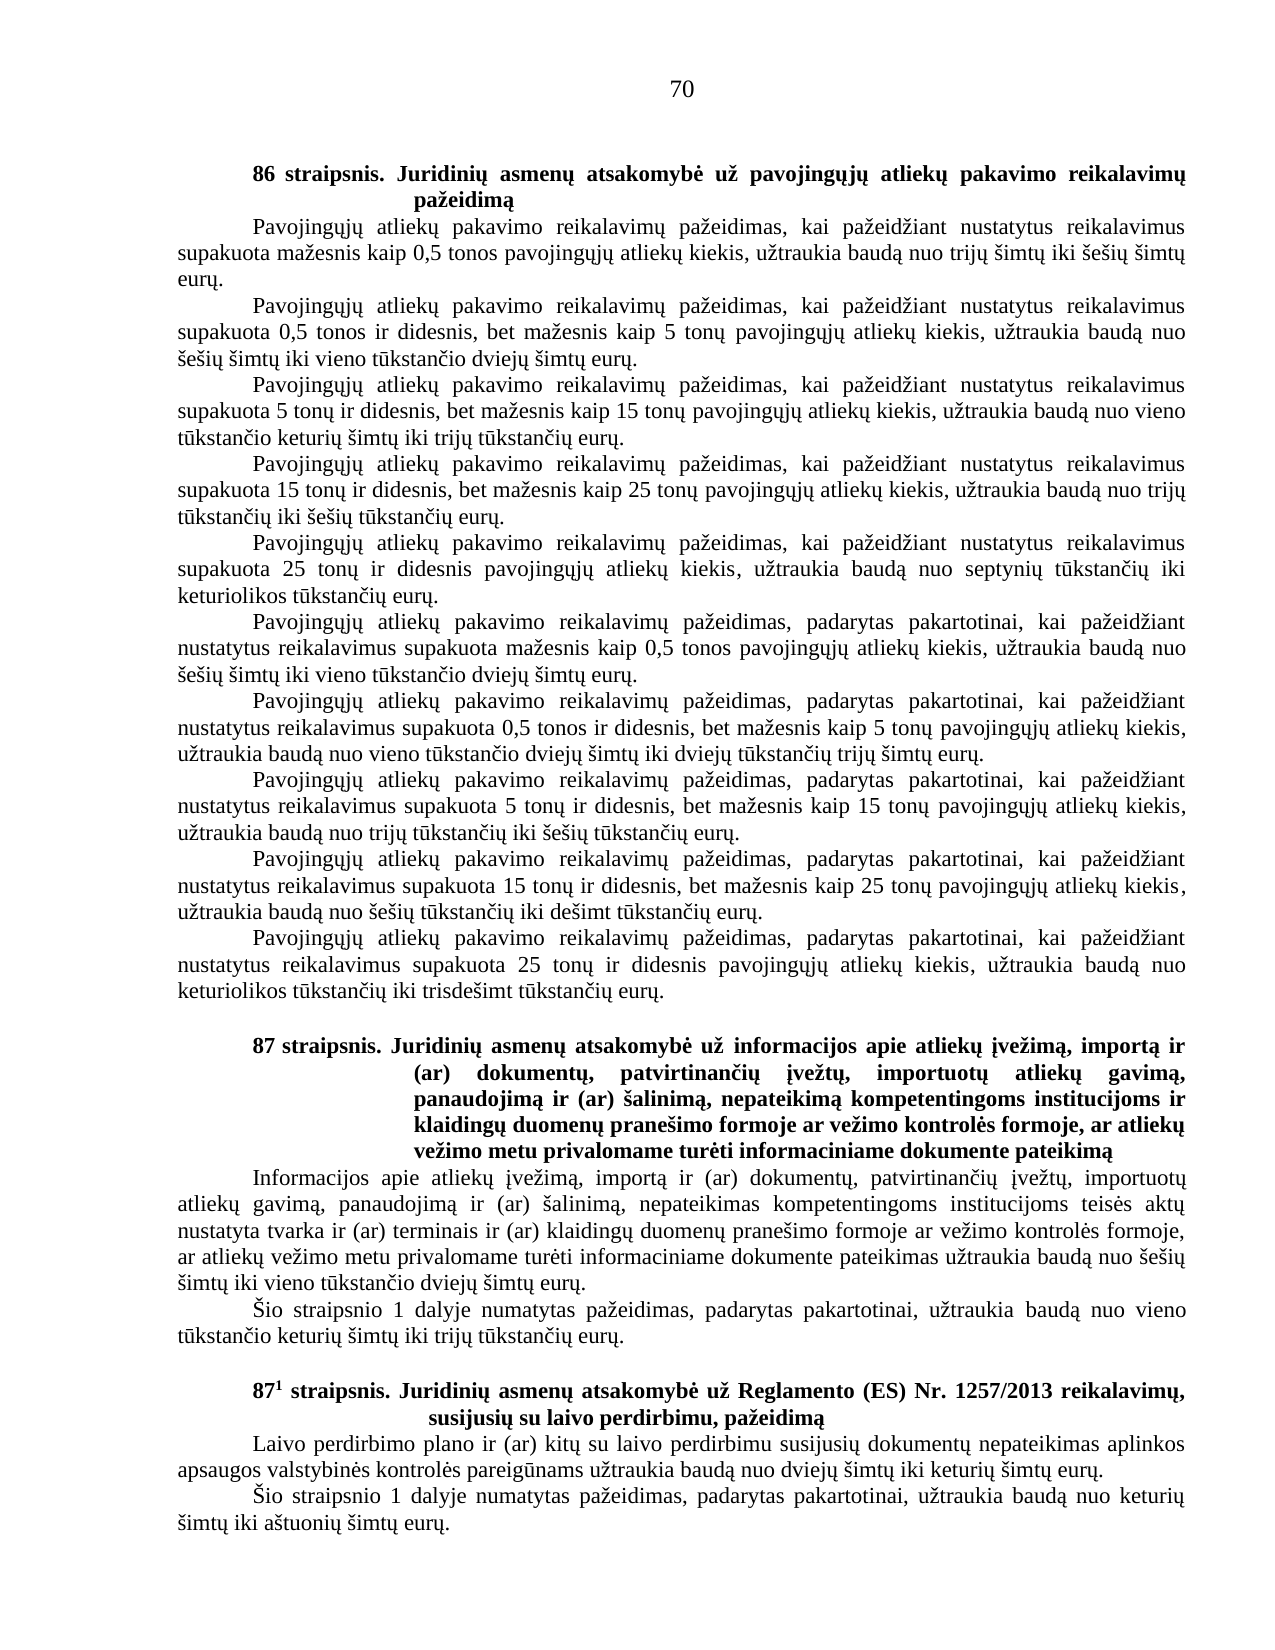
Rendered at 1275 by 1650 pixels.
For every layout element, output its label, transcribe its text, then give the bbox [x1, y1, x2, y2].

text Pavojingųjų atliekų pakavimo reikalavimų pažeidimas, kai pažeidžiant nustatytus reikalavimus supakuota 5 tonų ir didesnis, bet mažesnis kaip 15 tonų pavojingųjų atliekų kiekis, užtraukia baudą nuo vieno tūkstančio keturių šimtų iki trijų tūkstančių eurų. [177, 371, 1186, 450]
text Šio straipsnio 1 dalyje numatytas pažeidimas, padarytas pakartotinai, užtraukia baudą nuo keturių šimtų iki aštuonių šimtų eurų. [177, 1483, 1186, 1535]
text Pavojingųjų atliekų pakavimo reikalavimų pažeidimas, kai pažeidžiant nustatytus reikalavimus supakuota mažesnis kaip 0,5 tonos pavojingųjų atliekų kiekis, užtraukia baudą nuo trijų šimtų iki šešių šimtų eurų. [177, 213, 1186, 292]
text Pavojingųjų atliekų pakavimo reikalavimų pažeidimas, kai pažeidžiant nustatytus reikalavimus supakuota 0,5 tonos ir didesnis, bet mažesnis kaip 5 tonų pavojingųjų atliekų kiekis, užtraukia baudą nuo šešių šimtų iki vieno tūkstančio dviejų šimtų eurų. [177, 292, 1186, 371]
text Pavojingųjų atliekų pakavimo reikalavimų pažeidimas, padarytas pakartotinai, kai pažeidžiant nustatytus reikalavimus supakuota 5 tonų ir didesnis, bet mažesnis kaip 15 tonų pavojingųjų atliekų kiekis, užtraukia baudą nuo trijų tūkstančių iki šešių tūkstančių eurų. [177, 766, 1186, 845]
text Pavojingųjų atliekų pakavimo reikalavimų pažeidimas, kai pažeidžiant nustatytus reikalavimus supakuota 25 tonų ir didesnis pavojingųjų atliekų kiekis, užtraukia baudą nuo septynių tūkstančių iki keturiolikos tūkstančių eurų. [177, 529, 1186, 608]
text 86 straipsnis. Juridinių asmenų atsakomybė už pavojingųjų atliekų pakavimo reikalavimų pažeidimą [252, 160, 1186, 213]
text Pavojingųjų atliekų pakavimo reikalavimų pažeidimas, padarytas pakartotinai, kai pažeidžiant nustatytus reikalavimus supakuota 0,5 tonos ir didesnis, bet mažesnis kaip 5 tonų pavojingųjų atliekų kiekis, užtraukia baudą nuo vieno tūkstančio dviejų šimtų iki dviejų tūkstančių trijų šimtų eurų. [177, 687, 1186, 766]
text Pavojingųjų atliekų pakavimo reikalavimų pažeidimas, kai pažeidžiant nustatytus reikalavimus supakuota 15 tonų ir didesnis, bet mažesnis kaip 25 tonų pavojingųjų atliekų kiekis, užtraukia baudą nuo trijų tūkstančių iki šešių tūkstančių eurų. [177, 450, 1186, 529]
text 87 straipsnis. Juridinių asmenų atsakomybė už informacijos apie atliekų įvežimą, importą ir (ar) dokumentų, patvirtinančių įvežtų, importuotų atliekų gavimą, panaudojimą ir (ar) šalinimą, nepateikimą kompetentingoms institucijoms ir klaidingų duomenų pranešimo formoje ar vežimo kontrolės formoje, ar atliekų vežimo metu privalomame turėti informaciniame dokumente pateikimą [252, 1032, 1186, 1164]
text Laivo perdirbimo plano ir (ar) kitų su laivo perdirbimu susijusių dokumentų nepateikimas aplinkos apsaugos valstybinės kontrolės pareigūnams užtraukia baudą nuo dviejų šimtų iki keturių šimtų eurų. [177, 1430, 1186, 1483]
text Pavojingųjų atliekų pakavimo reikalavimų pažeidimas, padarytas pakartotinai, kai pažeidžiant nustatytus reikalavimus supakuota 25 tonų ir didesnis pavojingųjų atliekų kiekis, užtraukia baudą nuo keturiolikos tūkstančių iki trisdešimt tūkstančių eurų. [177, 924, 1186, 1003]
text Pavojingųjų atliekų pakavimo reikalavimų pažeidimas, padarytas pakartotinai, kai pažeidžiant nustatytus reikalavimus supakuota mažesnis kaip 0,5 tonos pavojingųjų atliekų kiekis, užtraukia baudą nuo šešių šimtų iki vieno tūkstančio dviejų šimtų eurų. [177, 608, 1186, 687]
text Šio straipsnio 1 dalyje numatytas pažeidimas, padarytas pakartotinai, užtraukia baudą nuo vieno tūkstančio keturių šimtų iki trijų tūkstančių eurų. [177, 1296, 1186, 1348]
text Informacijos apie atliekų įvežimą, importą ir (ar) dokumentų, patvirtinančių įvežtų, importuotų atliekų gavimą, panaudojimą ir (ar) šalinimą, nepateikimas kompetentingoms institucijoms teisės aktų nustatyta tvarka ir (ar) terminais ir (ar) klaidingų duomenų pranešimo formoje ar vežimo kontrolės formoje, ar atliekų vežimo metu privalomame turėti informaciniame dokumente pateikimas užtraukia baudą nuo šešių šimtų iki vieno tūkstančio dviejų šimtų eurų. [177, 1164, 1186, 1296]
text 871 straipsnis. Juridinių asmenų atsakomybė už Reglamento (ES) Nr. 1257/2013 reikalavimų, susijusių su laivo perdirbimu, pažeidimą [252, 1377, 1186, 1430]
text Pavojingųjų atliekų pakavimo reikalavimų pažeidimas, padarytas pakartotinai, kai pažeidžiant nustatytus reikalavimus supakuota 15 tonų ir didesnis, bet mažesnis kaip 25 tonų pavojingųjų atliekų kiekis, užtraukia baudą nuo šešių tūkstančių iki dešimt tūkstančių eurų. [177, 845, 1186, 924]
